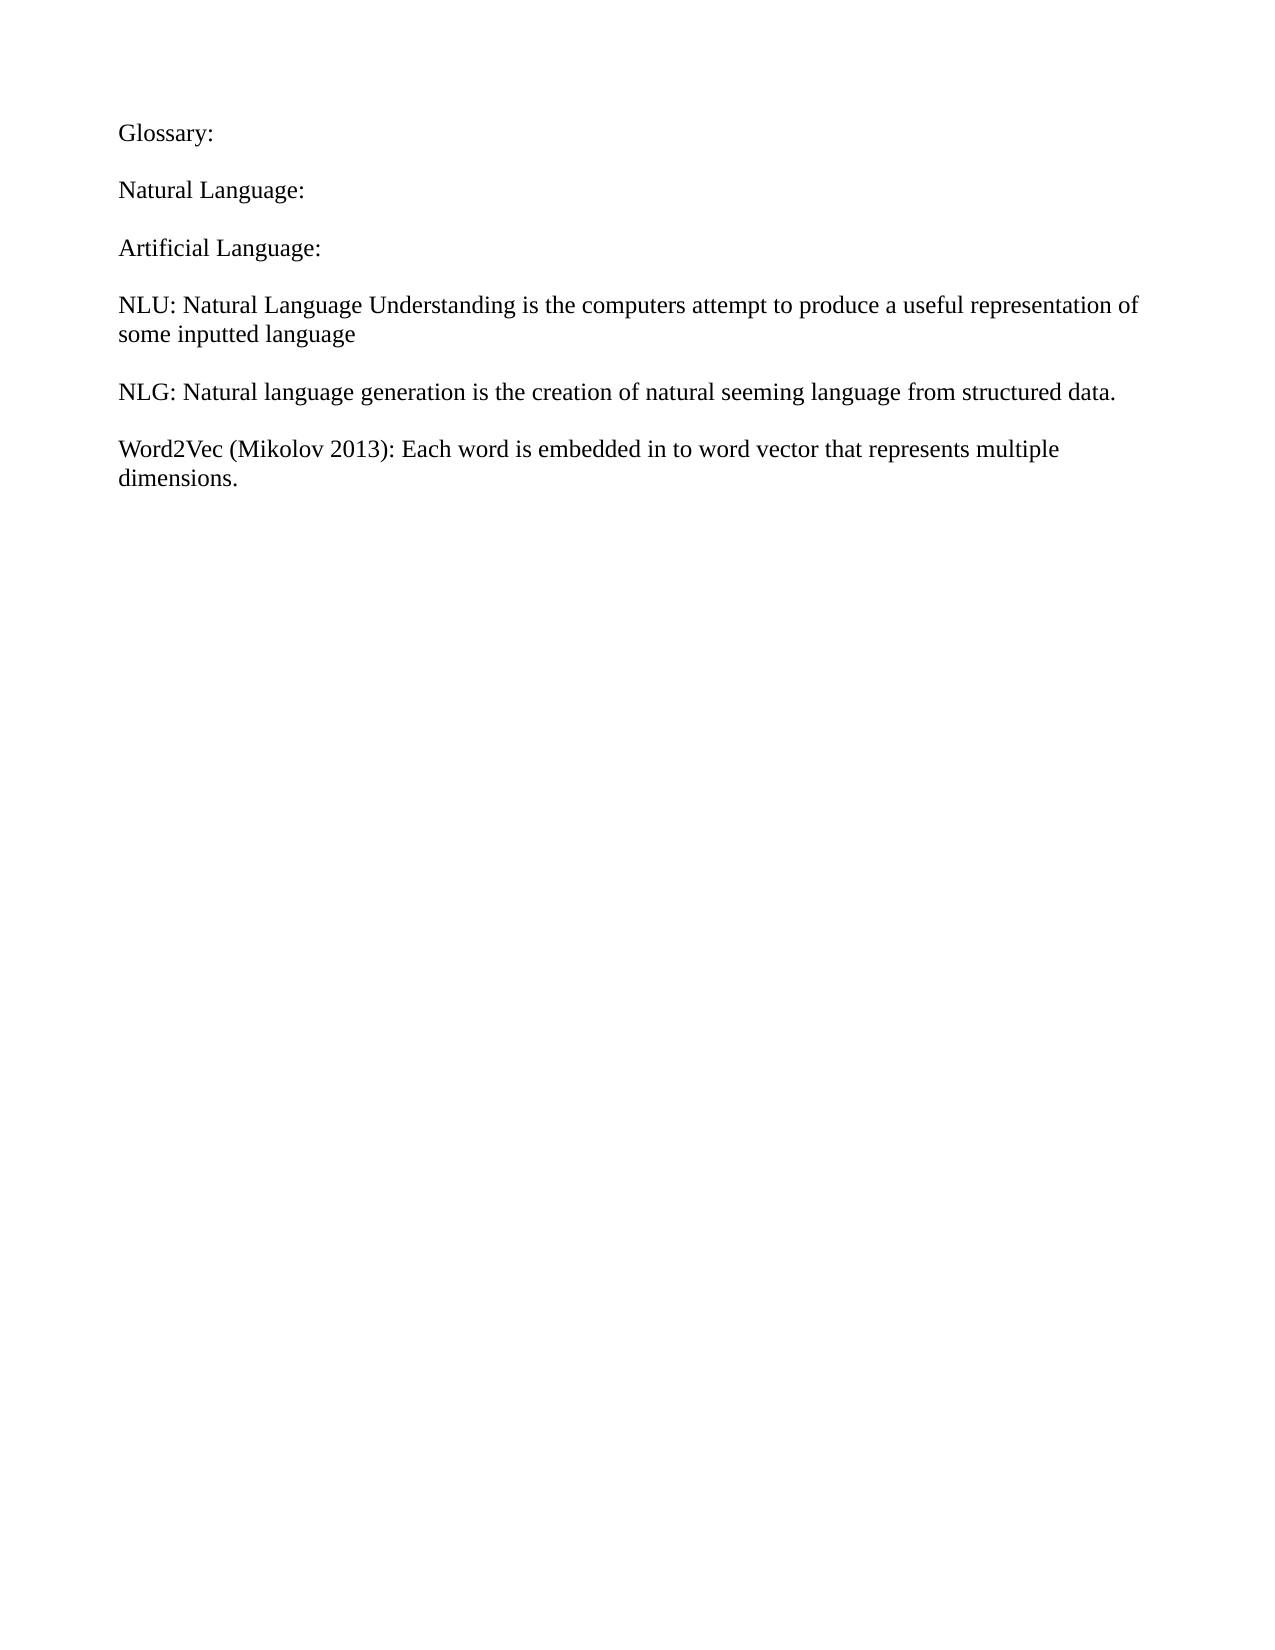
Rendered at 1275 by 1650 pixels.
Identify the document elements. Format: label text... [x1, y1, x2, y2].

text NLG: Natural language generation is the creation of natural seeming language from structured data. [118, 377, 1157, 406]
text NLU: Natural Language Understanding is the computers attempt to produce a useful representation of some inputted language [118, 291, 1157, 348]
text Glossary: [118, 118, 1157, 147]
text Natural Language: [118, 176, 1157, 204]
text Word2Vec (Mikolov 2013): Each word is embedded in to word vector that represents multiple dimensions. [118, 434, 1157, 492]
text Artificial Language: [118, 233, 1157, 262]
